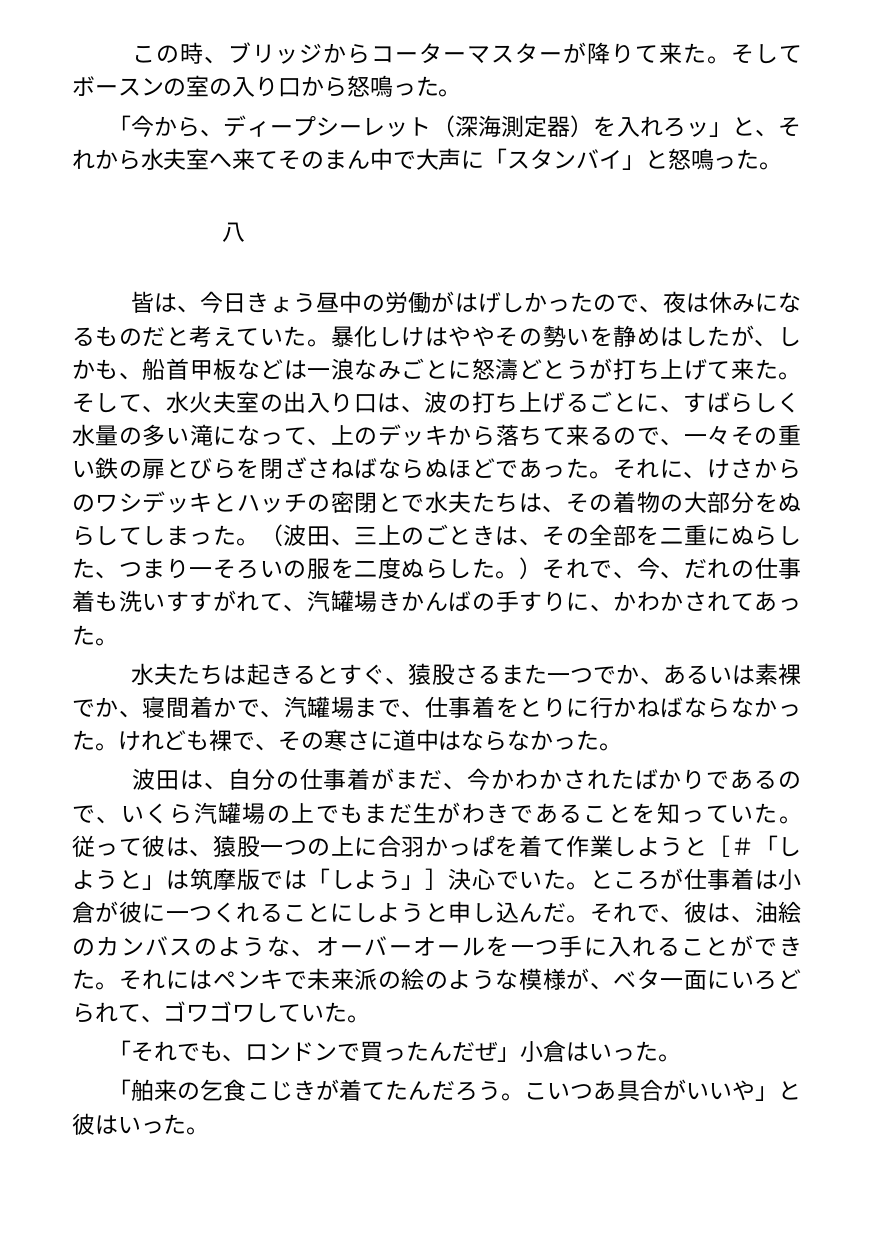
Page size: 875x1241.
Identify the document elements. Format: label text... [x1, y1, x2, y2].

text 「舶来の乞食こじきが着てたんだろう。こいつあ具合がいいや」と彼はいった。 [72, 1073, 802, 1140]
text 八 [72, 213, 802, 247]
text この時、ブリッジからコーターマスターが降りて来た。そしてボースンの室の入り口から怒鳴った。 [72, 36, 802, 102]
text 波田は、自分の仕事着がまだ、今かわかされたばかりであるので、いくら汽罐場の上でもまだ生がわきであることを知っていた。従って彼は、猿股一つの上に合羽かっぱを着て作業しようと［＃「しようと」は筑摩版では「しよう」］決心でいた。ところが仕事着は小倉が彼に一つくれることにしようと申し込んだ。それで、彼は、油絵のカンバスのような、オーバーオールを一つ手に入れることができた。それにはペンキで未来派の絵のような模様が、ベタ一面にいろどられて、ゴワゴワしていた。 [72, 762, 802, 1028]
text 「今から、ディープシーレット（深海測定器）を入れろッ」と、それから水夫室へ来てそのまん中で大声に「スタンバイ」と怒鳴った。 [72, 108, 802, 175]
text 「それでも、ロンドンで買ったんだぜ」小倉はいった。 [72, 1034, 802, 1067]
text 水夫たちは起きるとすぐ、猿股さるまた一つでか、あるいは素裸でか、寝間着かで、汽罐場まで、仕事着をとりに行かねばならなかった。けれども裸で、その寒さに道中はならなかった。 [72, 657, 802, 756]
text 皆は、今日きょう昼中の労働がはげしかったので、夜は休みになるものだと考えていた。暴化しけはややその勢いを静めはしたが、しかも、船首甲板などは一浪なみごとに怒濤どとうが打ち上げて来た。そして、水火夫室の出入り口は、波の打ち上げるごとに、すばらしく水量の多い滝になって、上のデッキから落ちて来るので、一々その重い鉄の扉とびらを閉ざさねばならぬほどであった。それに、けさからのワシデッキとハッチの密閉とで水夫たちは、その着物の大部分をぬらしてしまった。（波田、三上のごときは、その全部を二重にぬらした、つまり一そろいの服を二度ぬらした。）それで、今、だれの仕事着も洗いすすがれて、汽罐場きかんばの手すりに、かわかされてあった。 [72, 285, 802, 651]
